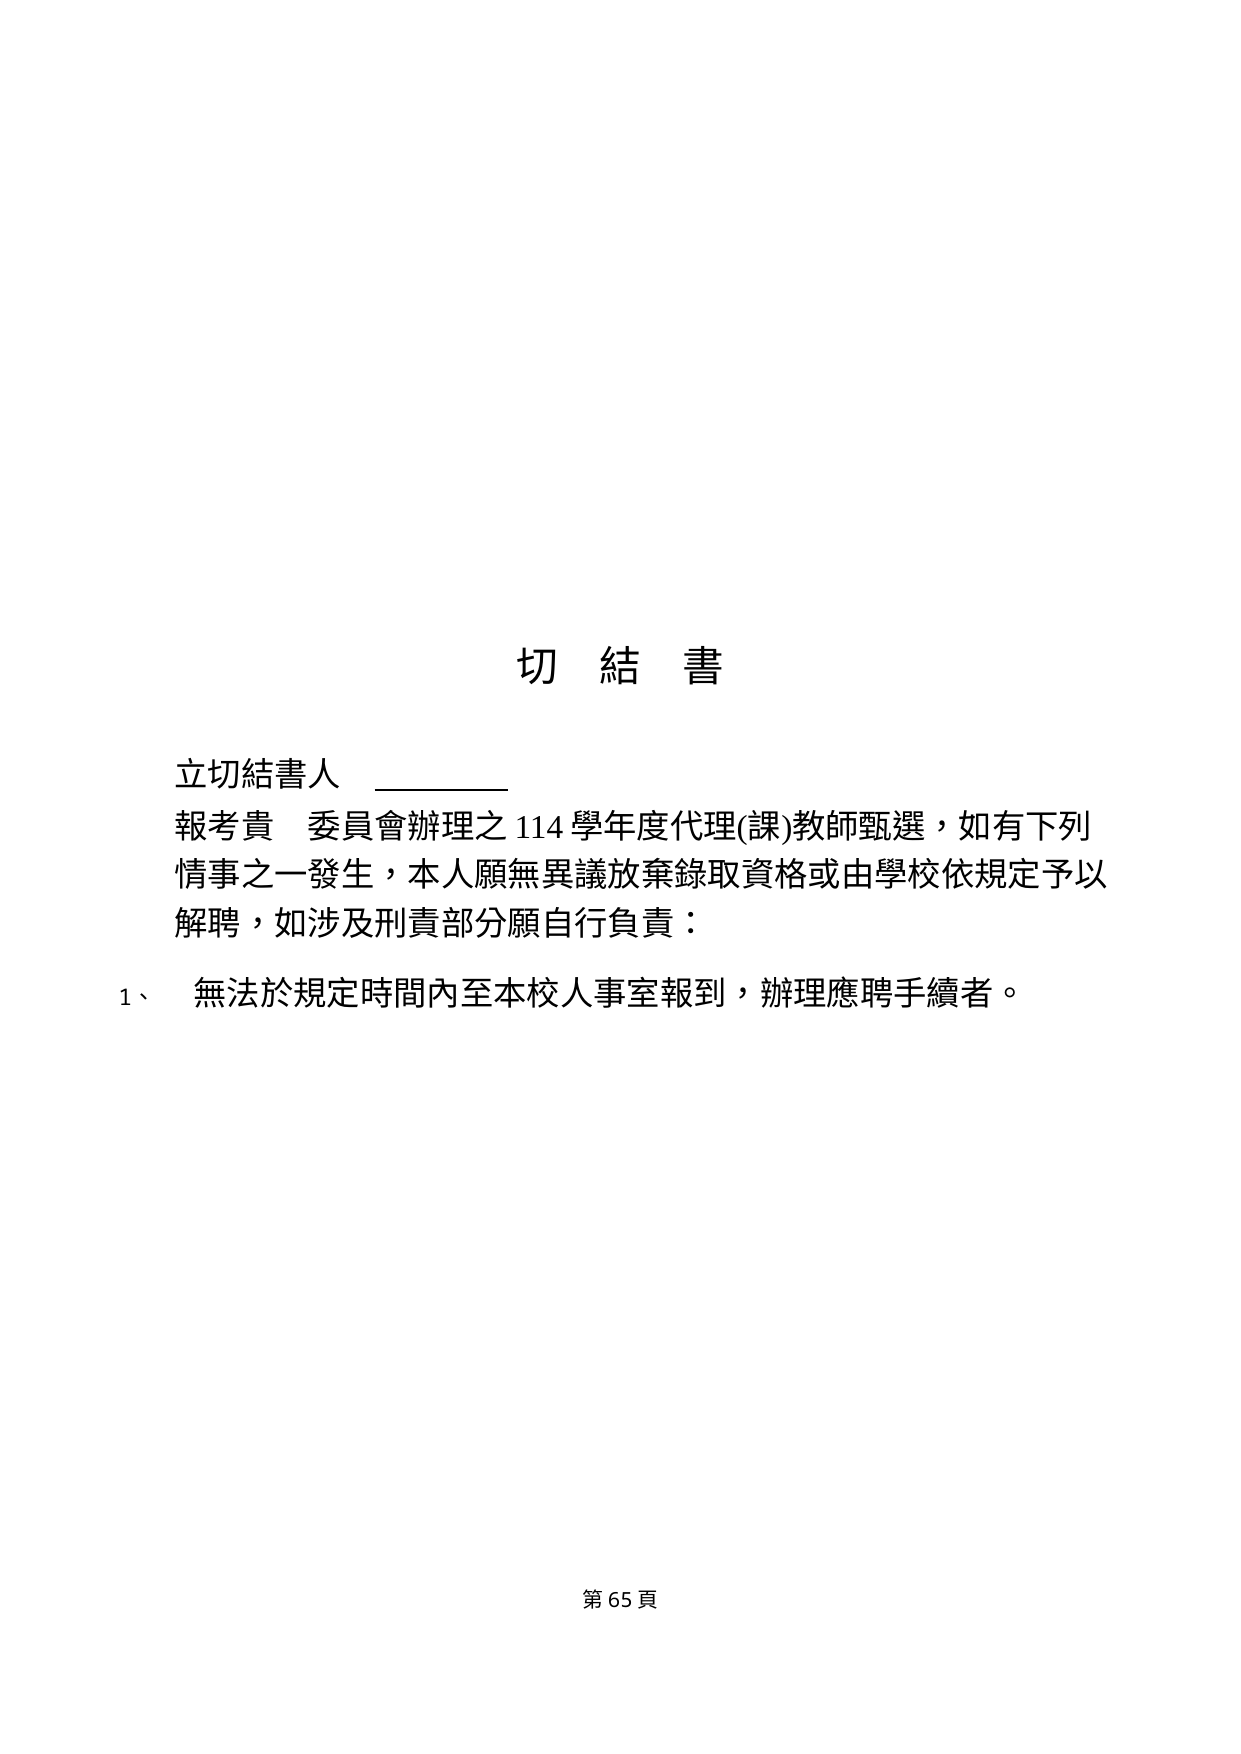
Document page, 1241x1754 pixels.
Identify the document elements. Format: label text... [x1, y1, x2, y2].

text 切 結 書 [118, 633, 1122, 694]
text 立切結書人 [174, 748, 1122, 796]
text 報考貴 委員會辦理之114學年度代理(課)教師甄選，如有下列情事之一發生，本人願無異議放棄錄取資格或由學校依規定予以解聘，如涉及刑責部分願自行負責： [174, 800, 1122, 945]
list 無法於規定時間內至本校人事室報到，辦理應聘手續者。 [118, 949, 1122, 1011]
